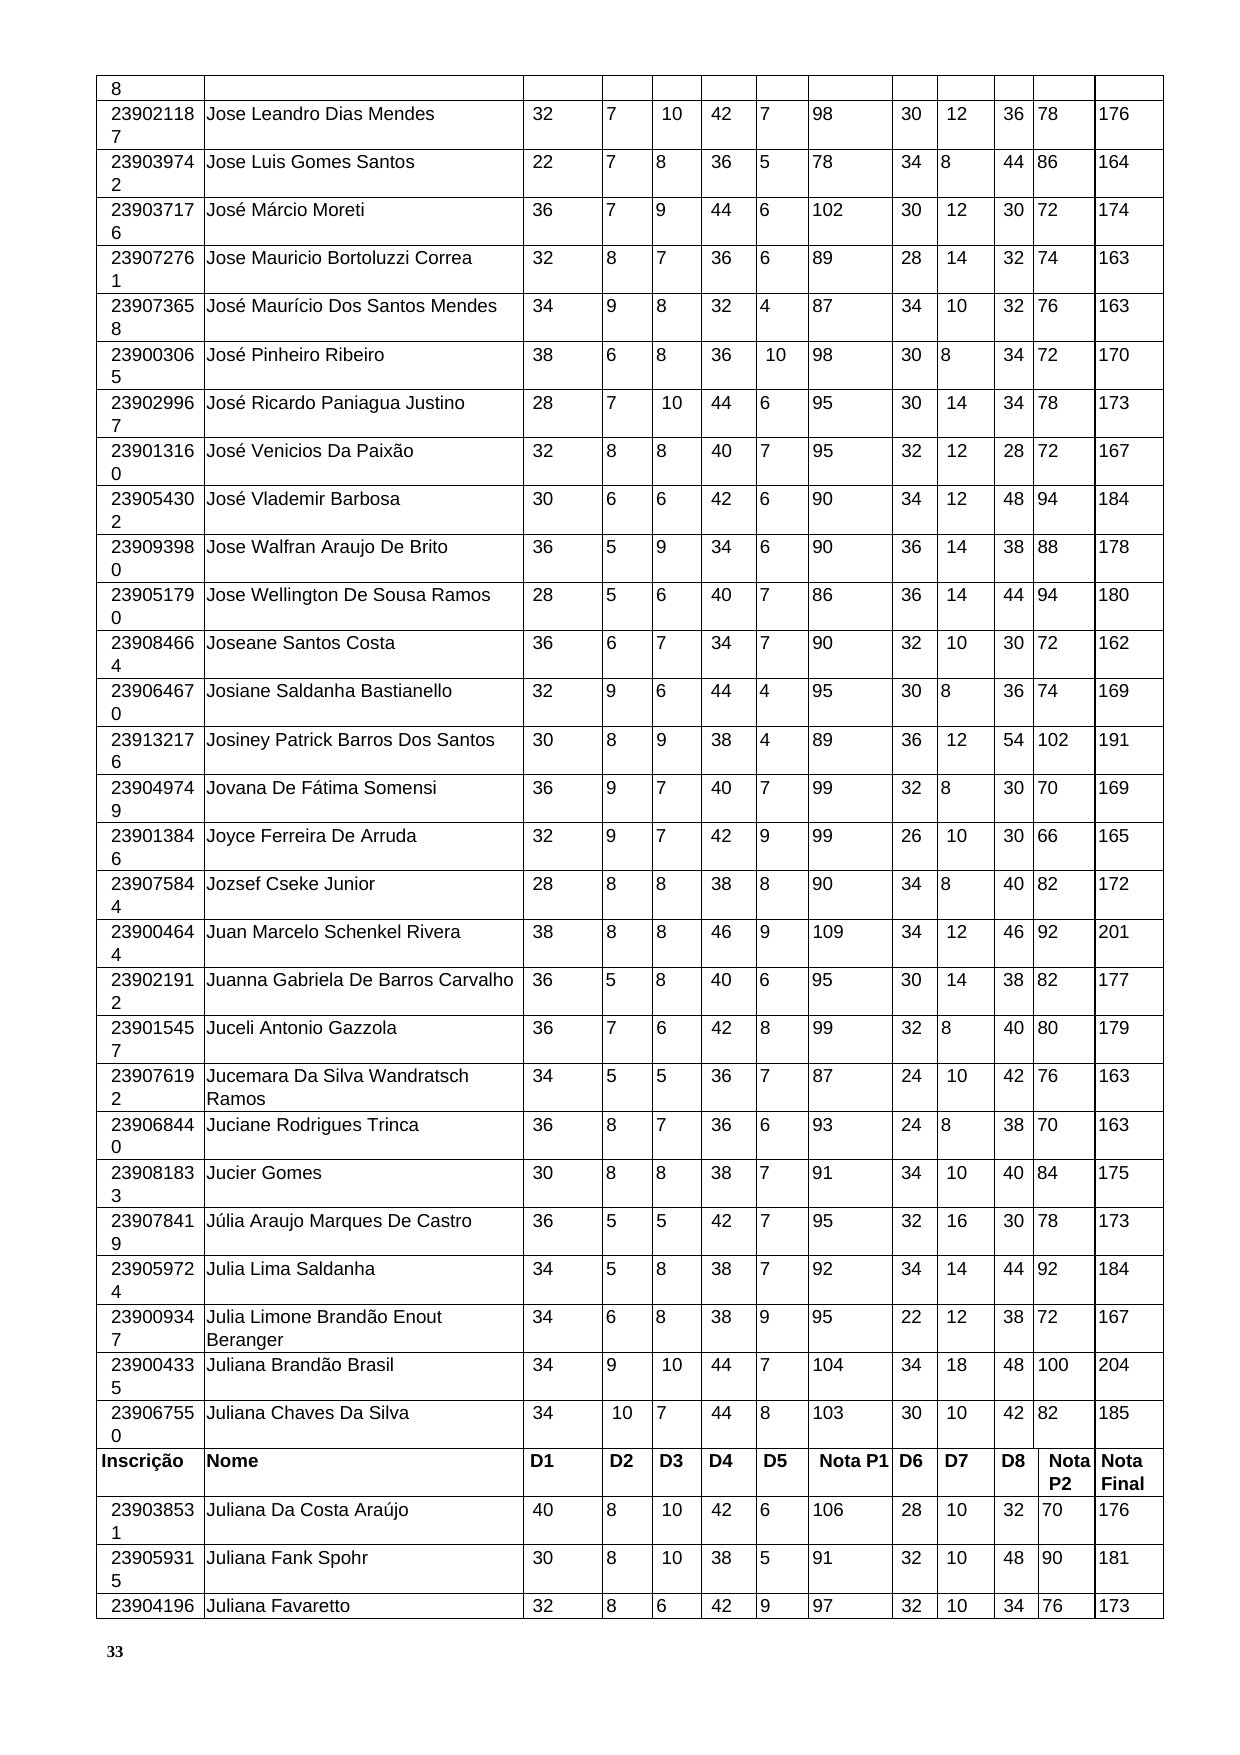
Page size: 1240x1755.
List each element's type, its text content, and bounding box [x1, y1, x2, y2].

table_cell 28 [893, 246, 937, 293]
table_cell 8 [938, 775, 994, 822]
table_cell 100 [1034, 1353, 1094, 1400]
table_cell 30 [893, 198, 937, 245]
table_cell Juan Marcelo Schenkel Rivera [205, 920, 523, 967]
table_cell D5 [757, 1449, 808, 1496]
table_cell 5 [653, 1208, 701, 1255]
table_cell 92 [1034, 920, 1094, 967]
table_cell 7 [757, 1064, 808, 1111]
table_cell 32 [893, 1545, 937, 1592]
table_cell 91 [809, 1160, 892, 1207]
table_cell 42 [702, 486, 756, 533]
table_cell 44 [702, 1401, 756, 1448]
table_cell Jose Walfran Araujo De Brito [205, 535, 523, 582]
table_cell 42 [702, 1016, 756, 1063]
table_cell 36 [524, 631, 602, 678]
table_cell 34 [524, 1256, 602, 1303]
table_cell 6 [603, 486, 652, 533]
table_cell 239013846 [97, 823, 204, 870]
table_cell 32 [702, 294, 756, 341]
table_cell 163 [1096, 1112, 1163, 1159]
table_cell 10 [603, 1401, 652, 1448]
table_cell 38 [995, 968, 1033, 1015]
table_cell 239038531 [97, 1497, 204, 1544]
table_cell [524, 76, 602, 100]
table_cell [809, 76, 892, 100]
table_cell 239015457 [97, 1016, 204, 1063]
table_cell 239059724 [97, 1256, 204, 1303]
table_cell 14 [938, 583, 994, 630]
table_cell José Maurício Dos Santos Mendes [205, 294, 523, 341]
table_cell 40 [524, 1497, 602, 1544]
table_cell 82 [1034, 968, 1094, 1015]
table_cell 32 [524, 823, 602, 870]
table_cell 48 [995, 1545, 1038, 1592]
table_cell 38 [995, 535, 1033, 582]
table_cell 30 [995, 198, 1033, 245]
table_cell 8 [938, 342, 994, 389]
table_cell 30 [524, 1545, 602, 1592]
table_cell 239013160 [97, 438, 204, 485]
table_cell 5 [603, 535, 652, 582]
table_cell 7 [603, 198, 652, 245]
table_cell 36 [524, 198, 602, 245]
table_cell 10 [938, 1497, 994, 1544]
table_cell 10 [653, 1497, 701, 1544]
table_cell [893, 76, 937, 100]
table_cell 99 [809, 823, 892, 870]
table_cell 7 [757, 631, 808, 678]
table_cell Juliana Da Costa Araújo [205, 1497, 523, 1544]
table_cell 239021912 [97, 968, 204, 1015]
table_cell 30 [995, 775, 1033, 822]
table_cell 7 [757, 1208, 808, 1255]
table_cell 90 [809, 871, 892, 918]
table_cell Jucier Gomes [205, 1160, 523, 1207]
table_cell 44 [702, 679, 756, 726]
table_cell 32 [893, 1208, 937, 1255]
table_cell D7 [938, 1449, 994, 1496]
table_cell 12 [938, 920, 994, 967]
table_cell 10 [938, 823, 994, 870]
table_cell 44 [995, 583, 1033, 630]
table_cell Jose Wellington De Sousa Ramos [205, 583, 523, 630]
table_cell 70 [1034, 775, 1094, 822]
table_cell Jose Luis Gomes Santos [205, 150, 523, 197]
table_cell 6 [757, 198, 808, 245]
table_cell 40 [995, 1016, 1033, 1063]
table_cell 44 [702, 390, 756, 437]
table_cell 99 [809, 1016, 892, 1063]
table_cell 5 [603, 1256, 652, 1303]
table_cell 42 [995, 1064, 1033, 1111]
table_cell 10 [938, 294, 994, 341]
table_cell 239064670 [97, 679, 204, 726]
table_cell Jose Leandro Dias Mendes [205, 101, 523, 148]
table_cell 80 [1034, 1016, 1094, 1063]
table_cell 7 [653, 1401, 701, 1448]
table_cell 103 [809, 1401, 892, 1448]
table_cell 88 [1034, 535, 1094, 582]
table_cell José Márcio Moreti [205, 198, 523, 245]
table_cell 191 [1096, 727, 1163, 774]
table_cell 10 [938, 1545, 994, 1592]
table_cell 14 [938, 968, 994, 1015]
table_cell Juliana Chaves Da Silva [205, 1401, 523, 1448]
table_cell 32 [893, 438, 937, 485]
table_cell 34 [702, 631, 756, 678]
table_cell 36 [995, 101, 1033, 148]
table_cell 7 [757, 1256, 808, 1303]
table_cell 12 [938, 198, 994, 245]
table_cell 74 [1034, 246, 1094, 293]
table_cell 180 [1096, 583, 1163, 630]
table_cell 38 [702, 1305, 756, 1352]
table_cell 8 [653, 920, 701, 967]
table_cell 30 [995, 823, 1033, 870]
table_cell 163 [1096, 246, 1163, 293]
table_cell 239009347 [97, 1305, 204, 1352]
table_cell D2 [603, 1449, 652, 1496]
table_cell 98 [809, 342, 892, 389]
table_cell 9 [603, 679, 652, 726]
table_cell 34 [524, 1305, 602, 1352]
table_cell 30 [524, 1160, 602, 1207]
table_cell [205, 76, 523, 100]
table_cell 34 [893, 1256, 937, 1303]
table_cell 239084664 [97, 631, 204, 678]
table_cell 92 [1034, 1256, 1094, 1303]
table_cell 26 [893, 823, 937, 870]
table_cell 28 [524, 871, 602, 918]
table_cell Jucemara Da Silva Wandratsch Ramos [205, 1064, 523, 1111]
table_cell 87 [809, 1064, 892, 1111]
table_cell 9 [757, 1305, 808, 1352]
table_cell Joseane Santos Costa [205, 631, 523, 678]
table_cell 239075844 [97, 871, 204, 918]
table_cell 30 [524, 486, 602, 533]
table_cell Nome [205, 1449, 523, 1496]
table_cell 9 [653, 535, 701, 582]
table_cell 7 [603, 390, 652, 437]
table_cell 86 [1034, 150, 1094, 197]
table_cell D3 [653, 1449, 701, 1496]
table_cell 204 [1096, 1353, 1163, 1400]
table_cell Josiane Saldanha Bastianello [205, 679, 523, 726]
table_cell 10 [653, 101, 701, 148]
table_cell 28 [893, 1497, 937, 1544]
table_cell 174 [1096, 198, 1163, 245]
table_cell Juliana Fank Spohr [205, 1545, 523, 1592]
table_cell 9 [653, 198, 701, 245]
table_cell 44 [702, 198, 756, 245]
table_cell 34 [893, 1160, 937, 1207]
table_cell 10 [653, 390, 701, 437]
table_cell Juliana Favaretto [205, 1594, 523, 1618]
table_cell 7 [757, 583, 808, 630]
table_cell 9 [603, 775, 652, 822]
table_cell 6 [757, 968, 808, 1015]
table_cell [1096, 76, 1163, 100]
table_cell 7 [653, 775, 701, 822]
table_cell 5 [603, 1208, 652, 1255]
table_cell Inscrição [97, 1449, 204, 1496]
table_cell 97 [809, 1594, 892, 1618]
table_cell José Pinheiro Ribeiro [205, 342, 523, 389]
table_cell 23904196 [97, 1594, 204, 1618]
table_cell 239037176 [97, 198, 204, 245]
table_cell D4 [702, 1449, 756, 1496]
table_cell 32 [893, 631, 937, 678]
table_cell 32 [524, 1594, 602, 1618]
table_cell 8 [653, 871, 701, 918]
table_cell 36 [702, 342, 756, 389]
table_cell 6 [653, 486, 701, 533]
table_cell 32 [524, 438, 602, 485]
table_cell 76 [1039, 1594, 1094, 1618]
table_cell 95 [809, 1305, 892, 1352]
table_cell 6 [653, 1016, 701, 1063]
table_cell 8 [653, 150, 701, 197]
table_cell 173 [1096, 1208, 1163, 1255]
table_cell 185 [1096, 1401, 1163, 1448]
table_cell 98 [809, 101, 892, 148]
table_cell 44 [995, 150, 1033, 197]
table_cell [938, 76, 994, 100]
table_cell 165 [1096, 823, 1163, 870]
table_cell 8 [603, 871, 652, 918]
table_cell 163 [1096, 1064, 1163, 1111]
table_cell 9 [653, 727, 701, 774]
table_cell 10 [938, 1401, 994, 1448]
table_cell 8 [757, 1401, 808, 1448]
table_cell 6 [603, 631, 652, 678]
table_cell 10 [757, 342, 808, 389]
table_cell 30 [893, 390, 937, 437]
table_cell 90 [809, 486, 892, 533]
table_cell 82 [1034, 1401, 1094, 1448]
table_cell 36 [893, 535, 937, 582]
table_cell 30 [893, 968, 937, 1015]
table_cell [653, 76, 701, 100]
table_cell 8 [603, 1497, 652, 1544]
table_cell 40 [702, 583, 756, 630]
table_cell 6 [653, 583, 701, 630]
table_cell Julia Limone Brandão Enout Beranger [205, 1305, 523, 1352]
table_cell 102 [809, 198, 892, 245]
table_cell 239004335 [97, 1353, 204, 1400]
table_cell 239004644 [97, 920, 204, 967]
table_cell 72 [1034, 1305, 1094, 1352]
table_cell 6 [757, 1497, 808, 1544]
table_cell 9 [603, 823, 652, 870]
table_cell 34 [893, 486, 937, 533]
table_cell 8 [603, 1594, 652, 1618]
table_cell 5 [603, 1064, 652, 1111]
table_cell Juanna Gabriela De Barros Carvalho [205, 968, 523, 1015]
table_cell 42 [995, 1401, 1033, 1448]
table_cell 169 [1096, 679, 1163, 726]
table_cell 104 [809, 1353, 892, 1400]
table_cell 14 [938, 1256, 994, 1303]
table_cell 32 [524, 101, 602, 148]
table_cell 8 [938, 1112, 994, 1159]
table_cell 32 [893, 1594, 937, 1618]
table_cell 5 [757, 150, 808, 197]
table_cell 78 [1034, 101, 1094, 148]
table_cell 163 [1096, 294, 1163, 341]
table_cell 34 [893, 1353, 937, 1400]
table_cell 36 [893, 583, 937, 630]
table_cell 239073658 [97, 294, 204, 341]
table_cell 34 [995, 342, 1033, 389]
table_cell 30 [995, 631, 1033, 678]
table_cell [702, 76, 756, 100]
table_cell 40 [702, 438, 756, 485]
table_cell 8 [653, 1305, 701, 1352]
table_cell 32 [524, 679, 602, 726]
table_cell 12 [938, 438, 994, 485]
table_cell D8 [995, 1449, 1038, 1496]
table_cell 32 [524, 246, 602, 293]
table_cell 46 [995, 920, 1033, 967]
table_cell 48 [995, 486, 1033, 533]
table_cell 178 [1096, 535, 1163, 582]
table_cell 84 [1034, 1160, 1094, 1207]
table_cell 36 [702, 1112, 756, 1159]
table_cell 239076192 [97, 1064, 204, 1111]
table_cell 162 [1096, 631, 1163, 678]
table_cell 78 [1034, 1208, 1094, 1255]
table_cell 89 [809, 727, 892, 774]
table_cell 40 [995, 871, 1033, 918]
table_cell 28 [524, 583, 602, 630]
table_cell 72 [1034, 631, 1094, 678]
table_cell 8 [603, 1112, 652, 1159]
table_cell 36 [524, 535, 602, 582]
table_cell 32 [995, 1497, 1038, 1544]
table_cell 72 [1034, 438, 1094, 485]
table_cell 32 [995, 246, 1033, 293]
table_cell 34 [995, 390, 1033, 437]
table_cell 93 [809, 1112, 892, 1159]
table_cell 22 [893, 1305, 937, 1352]
table_cell 8 [653, 1256, 701, 1303]
table_cell 70 [1034, 1112, 1094, 1159]
table_cell 44 [995, 1256, 1033, 1303]
table_cell 34 [524, 294, 602, 341]
table_cell 7 [757, 775, 808, 822]
table_cell Júlia Araujo Marques De Castro [205, 1208, 523, 1255]
table_cell 32 [893, 775, 937, 822]
table_cell 10 [938, 1064, 994, 1111]
table_cell 9 [603, 1353, 652, 1400]
table_cell 95 [809, 1208, 892, 1255]
table_cell 8 [603, 1545, 652, 1592]
table_cell 239051790 [97, 583, 204, 630]
table_cell 8 [938, 871, 994, 918]
table_cell 46 [702, 920, 756, 967]
table_cell [603, 76, 652, 100]
table_cell 7 [603, 150, 652, 197]
table_cell 239067550 [97, 1401, 204, 1448]
table_cell 8 [653, 968, 701, 1015]
table_cell 7 [603, 1016, 652, 1063]
table_cell 24 [893, 1112, 937, 1159]
table_cell 78 [809, 150, 892, 197]
table_cell 6 [653, 679, 701, 726]
table_cell 54 [995, 727, 1033, 774]
table_cell 9 [603, 294, 652, 341]
table_cell 76 [1034, 294, 1094, 341]
table_cell 6 [757, 535, 808, 582]
table_cell 184 [1096, 1256, 1163, 1303]
table_cell 44 [702, 1353, 756, 1400]
table_cell 34 [893, 871, 937, 918]
table_cell 94 [1034, 583, 1094, 630]
table_cell 38 [524, 920, 602, 967]
table_cell 40 [702, 968, 756, 1015]
table_cell 34 [893, 294, 937, 341]
table_cell 30 [893, 101, 937, 148]
table_cell 92 [809, 1256, 892, 1303]
table_cell Juliana Brandão Brasil [205, 1353, 523, 1400]
table_cell Jovana De Fátima Somensi [205, 775, 523, 822]
table_cell 95 [809, 438, 892, 485]
table_cell 170 [1096, 342, 1163, 389]
table_cell 66 [1034, 823, 1094, 870]
table_cell 99 [809, 775, 892, 822]
table_cell 30 [893, 1401, 937, 1448]
table_cell 239059315 [97, 1545, 204, 1592]
table_cell 239003065 [97, 342, 204, 389]
table_cell 28 [524, 390, 602, 437]
table_cell 36 [995, 679, 1033, 726]
table_cell 169 [1096, 775, 1163, 822]
table_cell [1034, 76, 1094, 100]
table_cell 38 [702, 1545, 756, 1592]
table_cell 38 [702, 1256, 756, 1303]
table_cell 95 [809, 968, 892, 1015]
table_cell 38 [995, 1305, 1033, 1352]
table_cell 8 [757, 871, 808, 918]
table_cell 6 [757, 486, 808, 533]
table_cell 40 [995, 1160, 1033, 1207]
table_cell 38 [702, 1160, 756, 1207]
table_cell 38 [702, 727, 756, 774]
table_cell 8 [938, 1016, 994, 1063]
table_cell 34 [893, 150, 937, 197]
table_cell 10 [938, 631, 994, 678]
table_cell 22 [524, 150, 602, 197]
table_cell 74 [1034, 679, 1094, 726]
table_cell 6 [757, 246, 808, 293]
table_cell 7 [653, 823, 701, 870]
table_cell 6 [603, 342, 652, 389]
table_cell 167 [1096, 438, 1163, 485]
table_cell 86 [809, 583, 892, 630]
table_cell 239039742 [97, 150, 204, 197]
table_cell 102 [1034, 727, 1094, 774]
table_cell 70 [1039, 1497, 1094, 1544]
table_cell 164 [1096, 150, 1163, 197]
table_cell Joyce Ferreira De Arruda [205, 823, 523, 870]
table_cell [757, 76, 808, 100]
table_cell Juciane Rodrigues Trinca [205, 1112, 523, 1159]
table_cell 4 [757, 727, 808, 774]
table_cell Nota P1 [809, 1449, 892, 1496]
table_cell D6 [893, 1449, 937, 1496]
table_cell 72 [1034, 342, 1094, 389]
table_cell 34 [893, 920, 937, 967]
table_cell 177 [1096, 968, 1163, 1015]
table_cell 40 [702, 775, 756, 822]
table_cell 179 [1096, 1016, 1163, 1063]
table_cell 106 [809, 1497, 892, 1544]
table_cell 173 [1096, 1594, 1163, 1618]
table_cell 34 [524, 1064, 602, 1111]
table_cell 10 [938, 1594, 994, 1618]
table_cell 36 [524, 1016, 602, 1063]
table_cell 42 [702, 1497, 756, 1544]
table_cell 7 [653, 631, 701, 678]
table_cell 12 [938, 486, 994, 533]
table_cell 36 [524, 775, 602, 822]
table_cell 5 [653, 1064, 701, 1111]
table_cell 176 [1096, 101, 1163, 148]
table_cell 38 [702, 871, 756, 918]
table_cell 6 [757, 1112, 808, 1159]
table_cell 8 [938, 679, 994, 726]
table_cell 5 [603, 968, 652, 1015]
table_cell 239049749 [97, 775, 204, 822]
table_cell 42 [702, 1594, 756, 1618]
table_cell 181 [1096, 1545, 1163, 1592]
table_cell 9 [757, 1594, 808, 1618]
table_cell 8 [603, 727, 652, 774]
table_cell 90 [809, 535, 892, 582]
table_cell 239093980 [97, 535, 204, 582]
table_cell 4 [757, 294, 808, 341]
table_cell 10 [653, 1545, 701, 1592]
table_cell 239054302 [97, 486, 204, 533]
table_cell 239068440 [97, 1112, 204, 1159]
table_cell 34 [995, 1594, 1038, 1618]
table_cell 239072761 [97, 246, 204, 293]
table_cell 18 [938, 1353, 994, 1400]
table_cell 8 [757, 1016, 808, 1063]
table_cell [995, 76, 1033, 100]
table_cell 36 [702, 246, 756, 293]
table_cell 89 [809, 246, 892, 293]
table_cell 4 [757, 679, 808, 726]
table_cell 7 [653, 246, 701, 293]
table_cell 8 [603, 920, 652, 967]
table_cell 91 [809, 1545, 892, 1592]
table_cell 6 [603, 1305, 652, 1352]
table_cell 94 [1034, 486, 1094, 533]
table_cell 72 [1034, 198, 1094, 245]
table_cell 239021187 [97, 101, 204, 148]
table_cell 8 [653, 1160, 701, 1207]
table_cell 173 [1096, 390, 1163, 437]
table_cell 28 [995, 438, 1033, 485]
table_cell 8 [603, 246, 652, 293]
table_cell 90 [809, 631, 892, 678]
table_cell 239081833 [97, 1160, 204, 1207]
table_cell 175 [1096, 1160, 1163, 1207]
table_cell 109 [809, 920, 892, 967]
table_cell 5 [757, 1545, 808, 1592]
table_cell 7 [757, 101, 808, 148]
table_cell 7 [653, 1112, 701, 1159]
table_cell 82 [1034, 871, 1094, 918]
table_cell 172 [1096, 871, 1163, 918]
table_cell 14 [938, 246, 994, 293]
table_cell 6 [653, 1594, 701, 1618]
table_cell 176 [1096, 1497, 1163, 1544]
table_cell 12 [938, 101, 994, 148]
table_cell Jozsef Cseke Junior [205, 871, 523, 918]
table_cell Julia Lima Saldanha [205, 1256, 523, 1303]
table_cell 239132176 [97, 727, 204, 774]
table_cell 184 [1096, 486, 1163, 533]
table_cell 95 [809, 679, 892, 726]
table_cell José Venicios Da Paixão [205, 438, 523, 485]
table_cell 10 [938, 1160, 994, 1207]
table_cell 8 [653, 294, 701, 341]
table_cell 42 [702, 823, 756, 870]
table_cell 239029967 [97, 390, 204, 437]
table_cell Juceli Antonio Gazzola [205, 1016, 523, 1063]
table_cell 36 [702, 1064, 756, 1111]
table_cell 239078419 [97, 1208, 204, 1255]
table_cell D1 [524, 1449, 602, 1496]
table_cell 36 [702, 150, 756, 197]
table_cell 48 [995, 1353, 1033, 1400]
table_cell 30 [893, 342, 937, 389]
table_cell 76 [1034, 1064, 1094, 1111]
table_cell 12 [938, 727, 994, 774]
table_cell Nota Final [1096, 1449, 1163, 1496]
table_cell 24 [893, 1064, 937, 1111]
table_cell 34 [702, 535, 756, 582]
table_cell 7 [757, 1160, 808, 1207]
table_cell 42 [702, 101, 756, 148]
table_cell 36 [524, 1208, 602, 1255]
table_cell Nota P2 [1039, 1449, 1094, 1496]
table_cell 34 [524, 1353, 602, 1400]
table_cell 36 [524, 968, 602, 1015]
table_cell 8 [653, 342, 701, 389]
table_cell 201 [1096, 920, 1163, 967]
table_cell 8 [938, 150, 994, 197]
table_cell 16 [938, 1208, 994, 1255]
table_cell 5 [603, 583, 652, 630]
table_cell 78 [1034, 390, 1094, 437]
table_cell 87 [809, 294, 892, 341]
table_cell 34 [524, 1401, 602, 1448]
table_cell 42 [702, 1208, 756, 1255]
table_cell 167 [1096, 1305, 1163, 1352]
table_cell 7 [603, 101, 652, 148]
table_cell Josiney Patrick Barros Dos Santos [205, 727, 523, 774]
table_cell 12 [938, 1305, 994, 1352]
table_cell 32 [893, 1016, 937, 1063]
table_cell 90 [1039, 1545, 1094, 1592]
table_cell 95 [809, 390, 892, 437]
table_cell 9 [757, 920, 808, 967]
table_cell 38 [524, 342, 602, 389]
table_cell 36 [893, 727, 937, 774]
table_cell 30 [893, 679, 937, 726]
table_cell 8 [653, 438, 701, 485]
table_cell 36 [524, 1112, 602, 1159]
table_cell 32 [995, 294, 1033, 341]
table_cell 10 [653, 1353, 701, 1400]
table_cell 6 [757, 390, 808, 437]
table_cell Jose Mauricio Bortoluzzi Correa [205, 246, 523, 293]
table_cell José Vlademir Barbosa [205, 486, 523, 533]
table_cell 14 [938, 390, 994, 437]
table_cell 30 [524, 727, 602, 774]
table_cell 14 [938, 535, 994, 582]
table_cell 7 [757, 1353, 808, 1400]
table_cell 8 [603, 1160, 652, 1207]
table_cell 8 [603, 438, 652, 485]
table_cell 38 [995, 1112, 1033, 1159]
table_cell 9 [757, 823, 808, 870]
table_cell José Ricardo Paniagua Justino [205, 390, 523, 437]
table_cell 7 [757, 438, 808, 485]
table_cell 30 [995, 1208, 1033, 1255]
table_cell 8 [97, 76, 204, 100]
